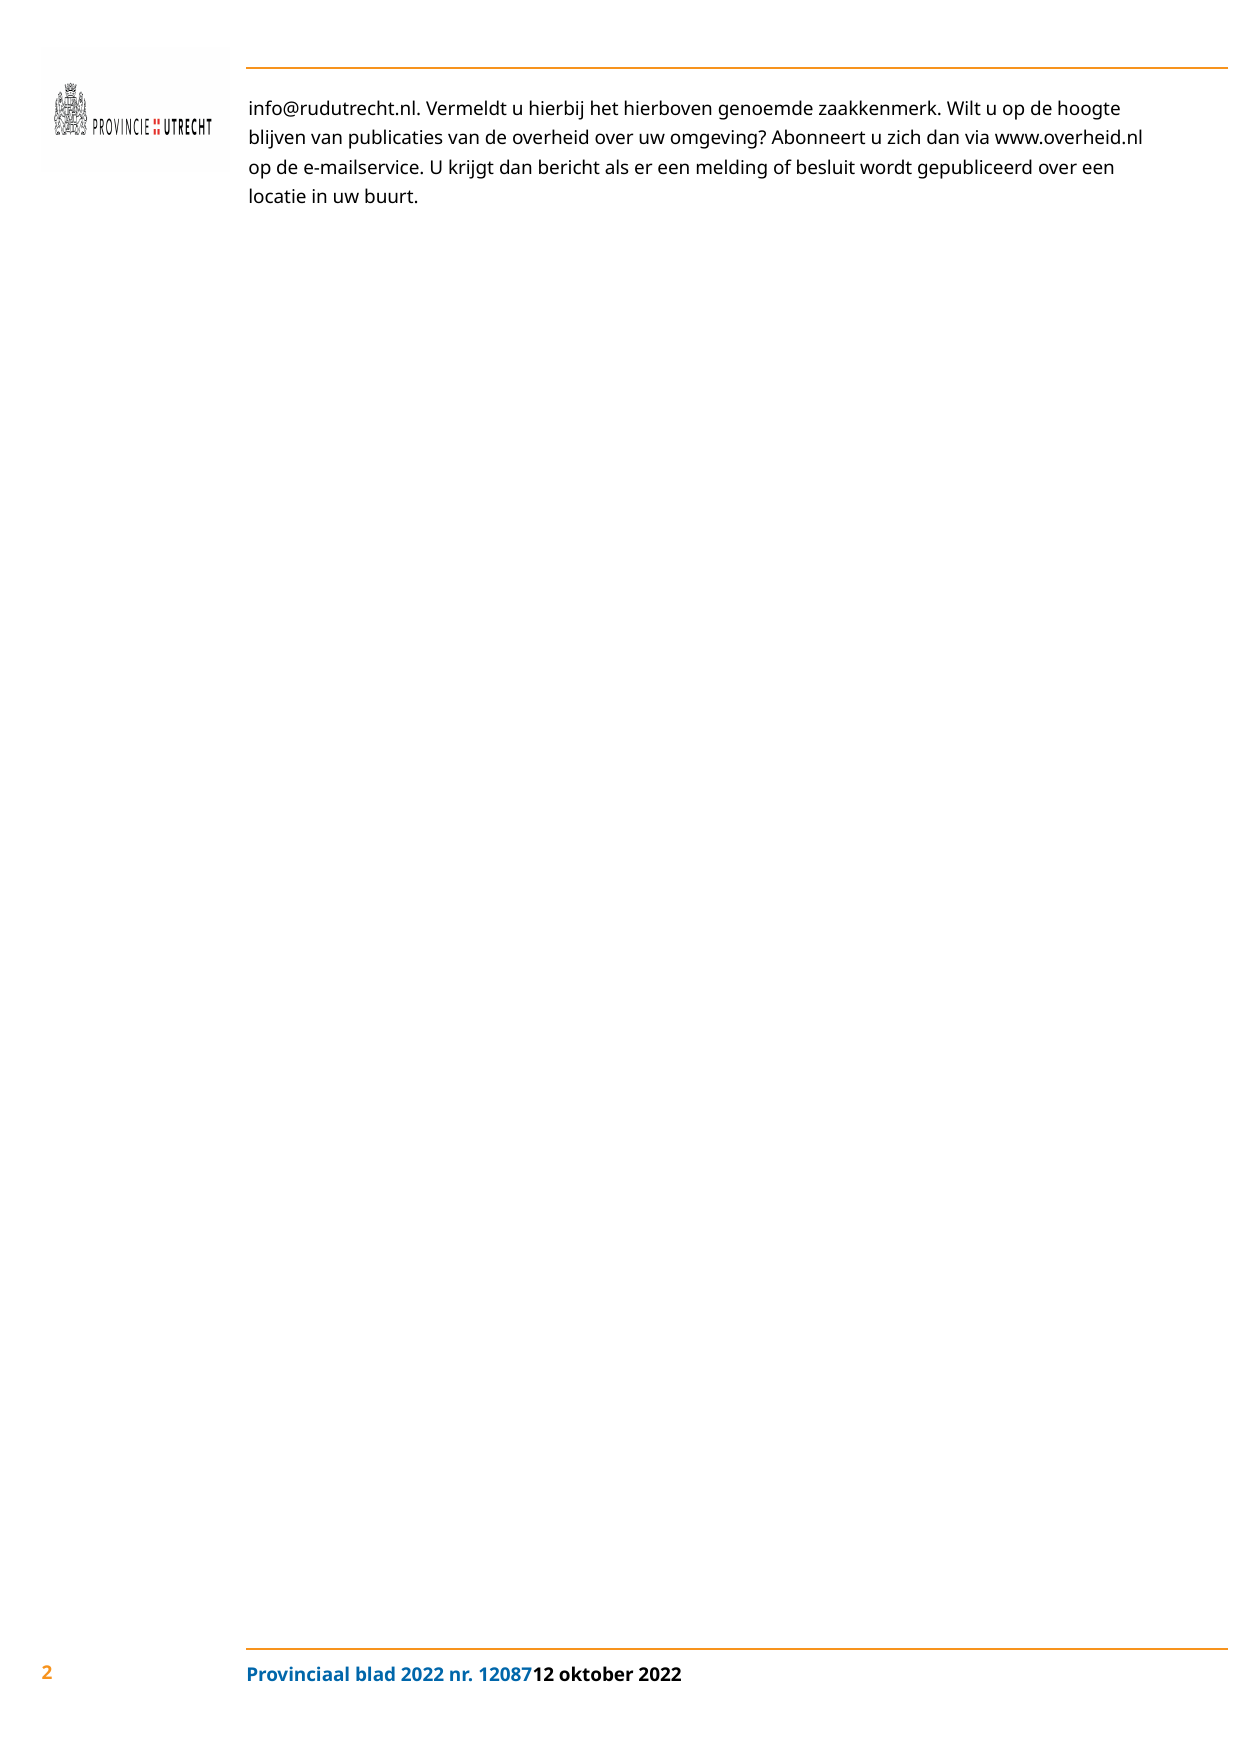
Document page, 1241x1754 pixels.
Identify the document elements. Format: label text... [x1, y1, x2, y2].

text info@rudutrecht.nl. Vermeldt u hierbij het hierboven genoemde zaakkenmerk. Wilt u op de hoogte blijven van publicaties van de overheid over uw omgeving? Abonneert u zich dan via www.overheid.nl op de e-mailservice. U krijgt dan bericht als er een melding of besluit wordt gepubliceerd over een locatie in uw buurt. [248, 95, 1152, 209]
picture [41, 47, 231, 172]
